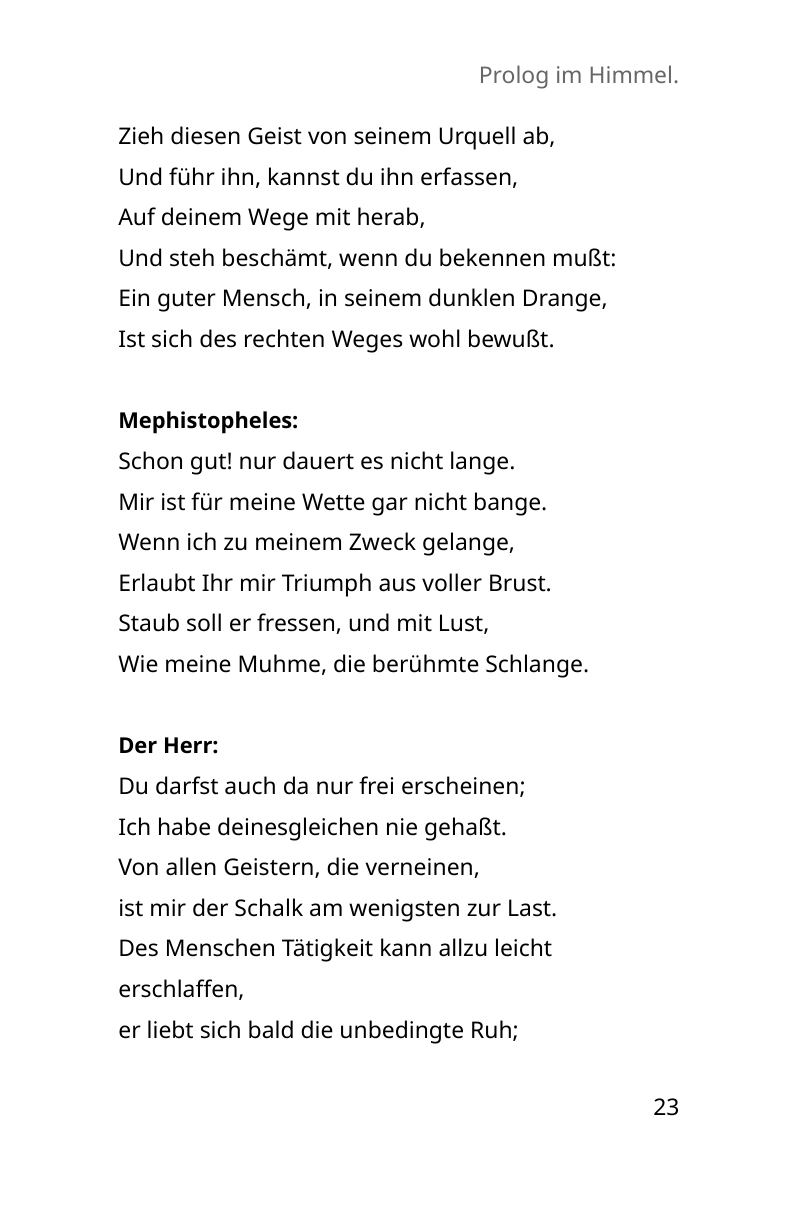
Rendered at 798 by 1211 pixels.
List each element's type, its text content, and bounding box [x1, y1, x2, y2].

text Der Herr: Du darfst auch da nur frei erscheinen; Ich habe deinesgleichen nie gehaßt. Von allen Geistern, die verneinen, ist mir der Schalk am wenigsten zur Last. Des Menschen Tätigkeit kann allzu leicht erschlaffen, er liebt sich bald die unbedingte Ruh; [118, 706, 679, 1045]
text Mephistopheles: Schon gut! nur dauert es nicht lange. Mir ist für meine Wette gar nicht bange. Wenn ich zu meinem Zweck gelange, Erlaubt Ihr mir Triumph aus voller Brust. Staub soll er fressen, und mit Lust, Wie meine Muhme, die berühmte Schlange. [118, 381, 679, 679]
text Zieh diesen Geist von seinem Urquell ab, Und führ ihn, kannst du ihn erfassen, Auf deinem Wege mit herab, Und steh beschämt, wenn du bekennen mußt: Ein guter Mensch, in seinem dunklen Drange, Ist sich des rechten Weges wohl bewußt. [118, 120, 679, 354]
